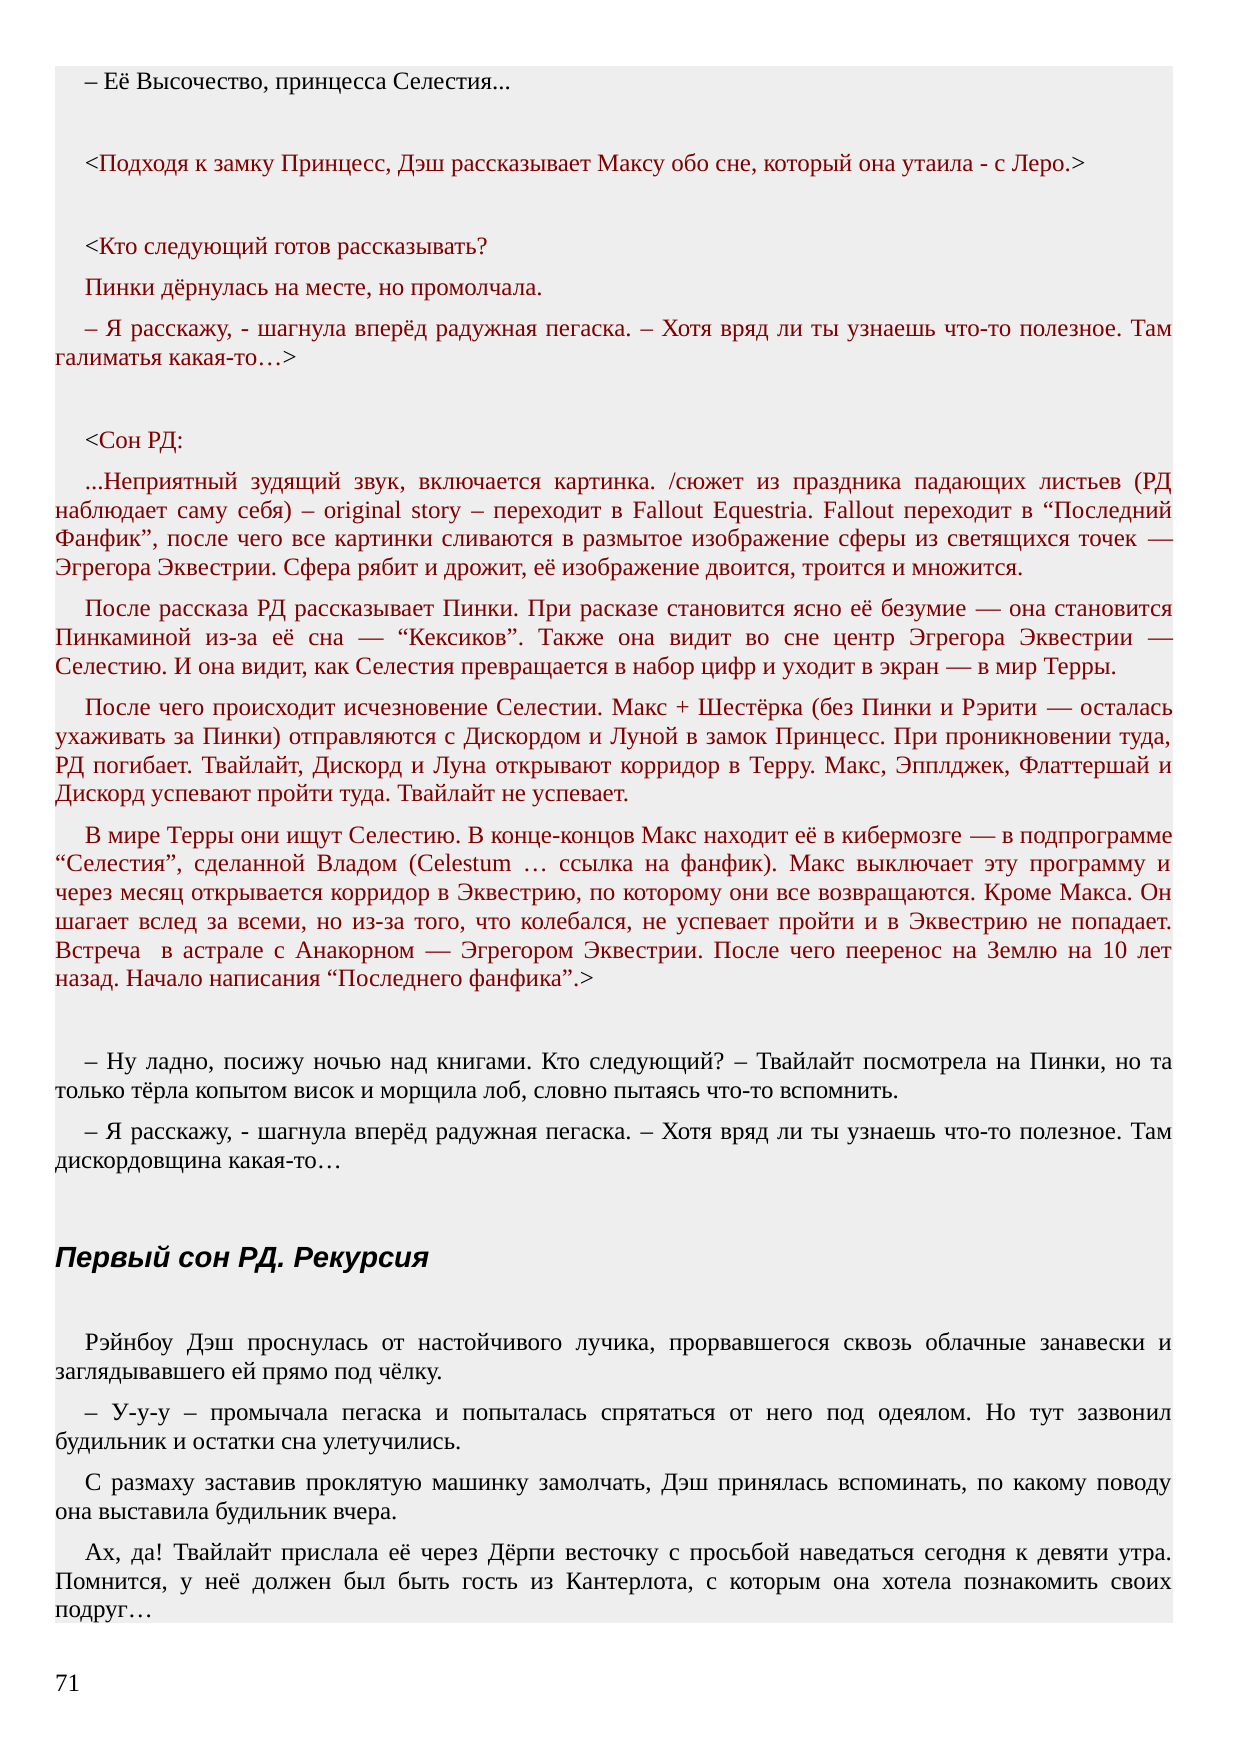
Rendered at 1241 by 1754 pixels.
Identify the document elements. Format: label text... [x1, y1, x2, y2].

text ...Неприятный зудящий звук, включается картинка. /сюжет из праздника падающих листьев (РД наблюдает саму себя) – original story – переходит в Fallout Equestria. Fallout переходит в “Последний Фанфик”, после чего все картинки сливаются в размытое изображение сферы из светящихся точек — Эгрегора Эквестрии. Сфера рябит и дрожит, её изображение двоится, троится и множится. [55, 466, 1173, 581]
text Пинки дёрнулась на месте, но промолчала. [55, 272, 1173, 301]
text <Сон РД: [55, 425, 1173, 453]
text – Я расскажу, - шагнула вперёд радужная пегаска. – Хотя вряд ли ты узнаешь что-то полезное. Там галиматья какая-то…> [55, 313, 1173, 371]
text В мире Терры они ищут Селестию. В конце-концов Макс находит её в кибермозге — в подпрограмме “Селестия”, сделанной Владом (Celestum … ссылка на фанфик). Макс выключает эту программу и через месяц открывается корридор в Эквестрию, по которому они все возвращаются. Кроме Макса. Он шагает вслед за всеми, но из-за того, что колебался, не успевает пройти и в Эквестрию не попадает. Встреча в астрале с Анакорном — Эгрегором Эквестрии. После чего пееренос на Землю на 10 лет назад. Начало написания “Последнего фанфика”.> [55, 820, 1173, 992]
text – Ну ладно, посижу ночью над книгами. Кто следующий? – Твайлайт посмотрела на Пинки, но та только тёрла копытом висок и морщила лоб, словно пытаясь что-то вспомнить. [55, 1046, 1173, 1103]
text – Я расскажу, - шагнула вперёд радужная пегаска. – Хотя вряд ли ты узнаешь что-то полезное. Там дискордовщина какая-то… [55, 1116, 1173, 1173]
text С размаху заставив проклятую машинку замолчать, Дэш принялась вспоминать, по какому поводу она выставила будильник вчера. [55, 1467, 1173, 1524]
subtitle Первый сон РД. Рекурсия [55, 1240, 1173, 1273]
text <Подходя к замку Принцесс, Дэш рассказывает Максу обо сне, который она утаила - с Леро.> [55, 148, 1173, 177]
text – У-у-у – промычала пегаска и попыталась спрятаться от него под одеялом. Но тут зазвонил будильник и остатки сна улетучились. [55, 1397, 1173, 1454]
text – Её Высочество, принцесса Селестия... [55, 66, 1173, 95]
text После чего происходит исчезновение Селестии. Макс + Шестёрка (без Пинки и Рэрити — осталась ухаживать за Пинки) отправляются с Дискордом и Луной в замок Принцесс. При проникновении туда, РД погибает. Твайлайт, Дискорд и Луна открывают корридор в Терру. Макс, Эпплджек, Флаттершай и Дискорд успевают пройти туда. Твайлайт не успевает. [55, 692, 1173, 807]
text <Кто следующий готов рассказывать? [55, 231, 1173, 260]
text После рассказа РД рассказывает Пинки. При расказе становится ясно её безумие — она становится Пинкаминой из-за её сна — “Кексиков”. Также она видит во сне центр Эгрегора Эквестрии — Селестию. И она видит, как Селестия превращается в набор цифр и уходит в экран — в мир Терры. [55, 593, 1173, 680]
text Рэйнбоу Дэш проснулась от настойчивого лучика, прорвавшегося сквозь облачные занавески и заглядывавшего ей прямо под чёлку. [55, 1327, 1173, 1384]
text Ах, да! Твайлайт прислала её через Дёрпи весточку с просьбой наведаться сегодня к девяти утра. Помнится, у неё должен был быть гость из Кантерлота, с которым она хотела познакомить своих подруг… [55, 1537, 1173, 1623]
